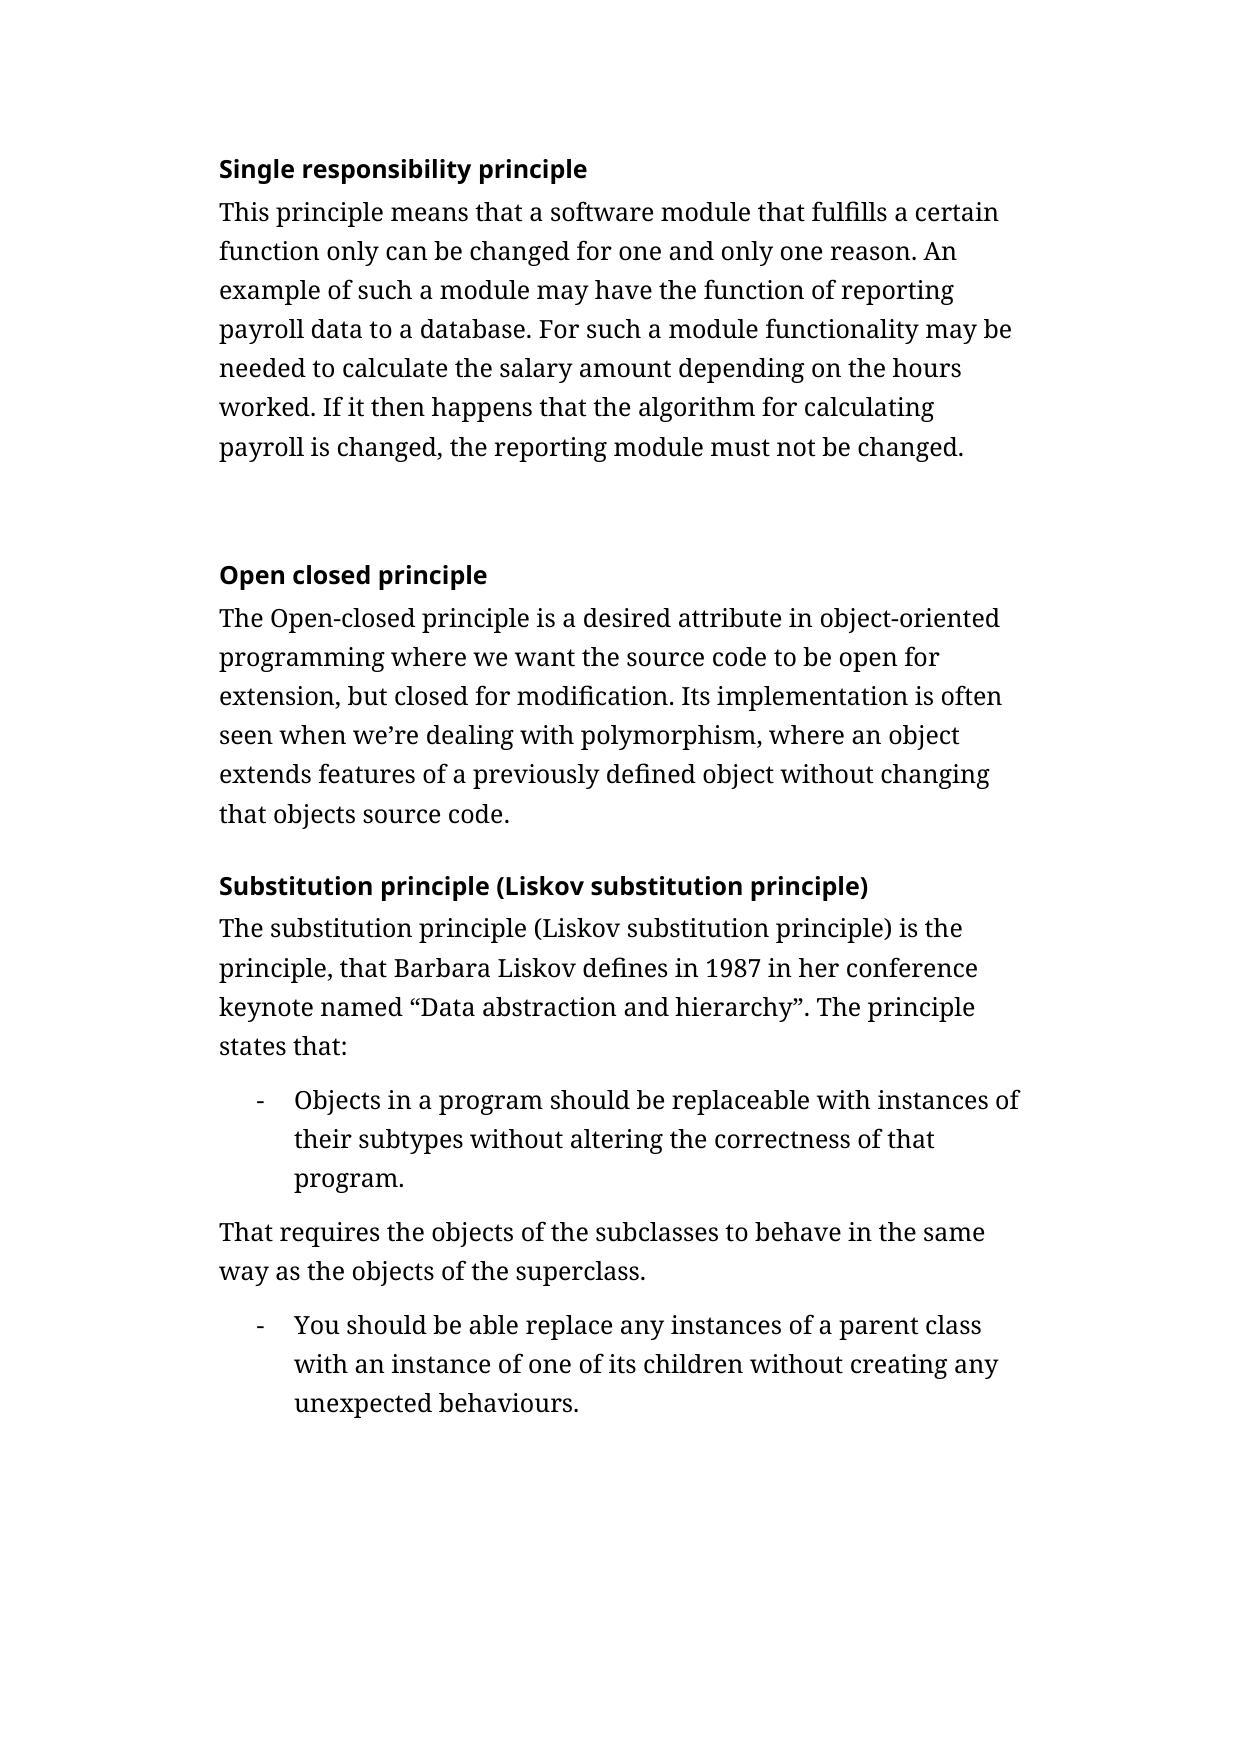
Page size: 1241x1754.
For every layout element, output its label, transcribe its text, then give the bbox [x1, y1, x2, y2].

subtitle Open closed principle [219, 558, 1022, 592]
subtitle Single responsibility principle [219, 152, 1022, 186]
text That requires the objects of the subclasses to behave in the same way as the objects of the superclass. [219, 1214, 1022, 1288]
subtitle Substitution principle (Liskov substitution principle) [219, 869, 1022, 903]
text This principle means that a software module that fulfills a certain function only can be changed for one and only one reason. An example of such a module may have the function of reporting payroll data to a database. For such a module functionality may be needed to calculate the salary amount depending on the hours worked. If it then happens that the algorithm for calculating payroll is changed, the reporting module must not be changed. [219, 194, 1022, 463]
list You should be able replace any instances of a parent class with an instance of one of its children without creating any unexpected behaviours. [256, 1307, 1022, 1420]
text The substitution principle (Liskov substitution principle) is the principle, that Barbara Liskov defines in 1987 in her conference keynote named “Data abstraction and hierarchy”. The principle states that: [219, 911, 1022, 1063]
list Objects in a program should be replaceable with instances of their subtypes without altering the correctness of that program. [256, 1082, 1022, 1195]
text The Open-closed principle is a desired attribute in object-oriented programming where we want the source code to be open for extension, but closed for modification. Its implementation is often seen when we’re dealing with polymorphism, where an object extends features of a previously defined object without changing that objects source code. [219, 600, 1022, 830]
